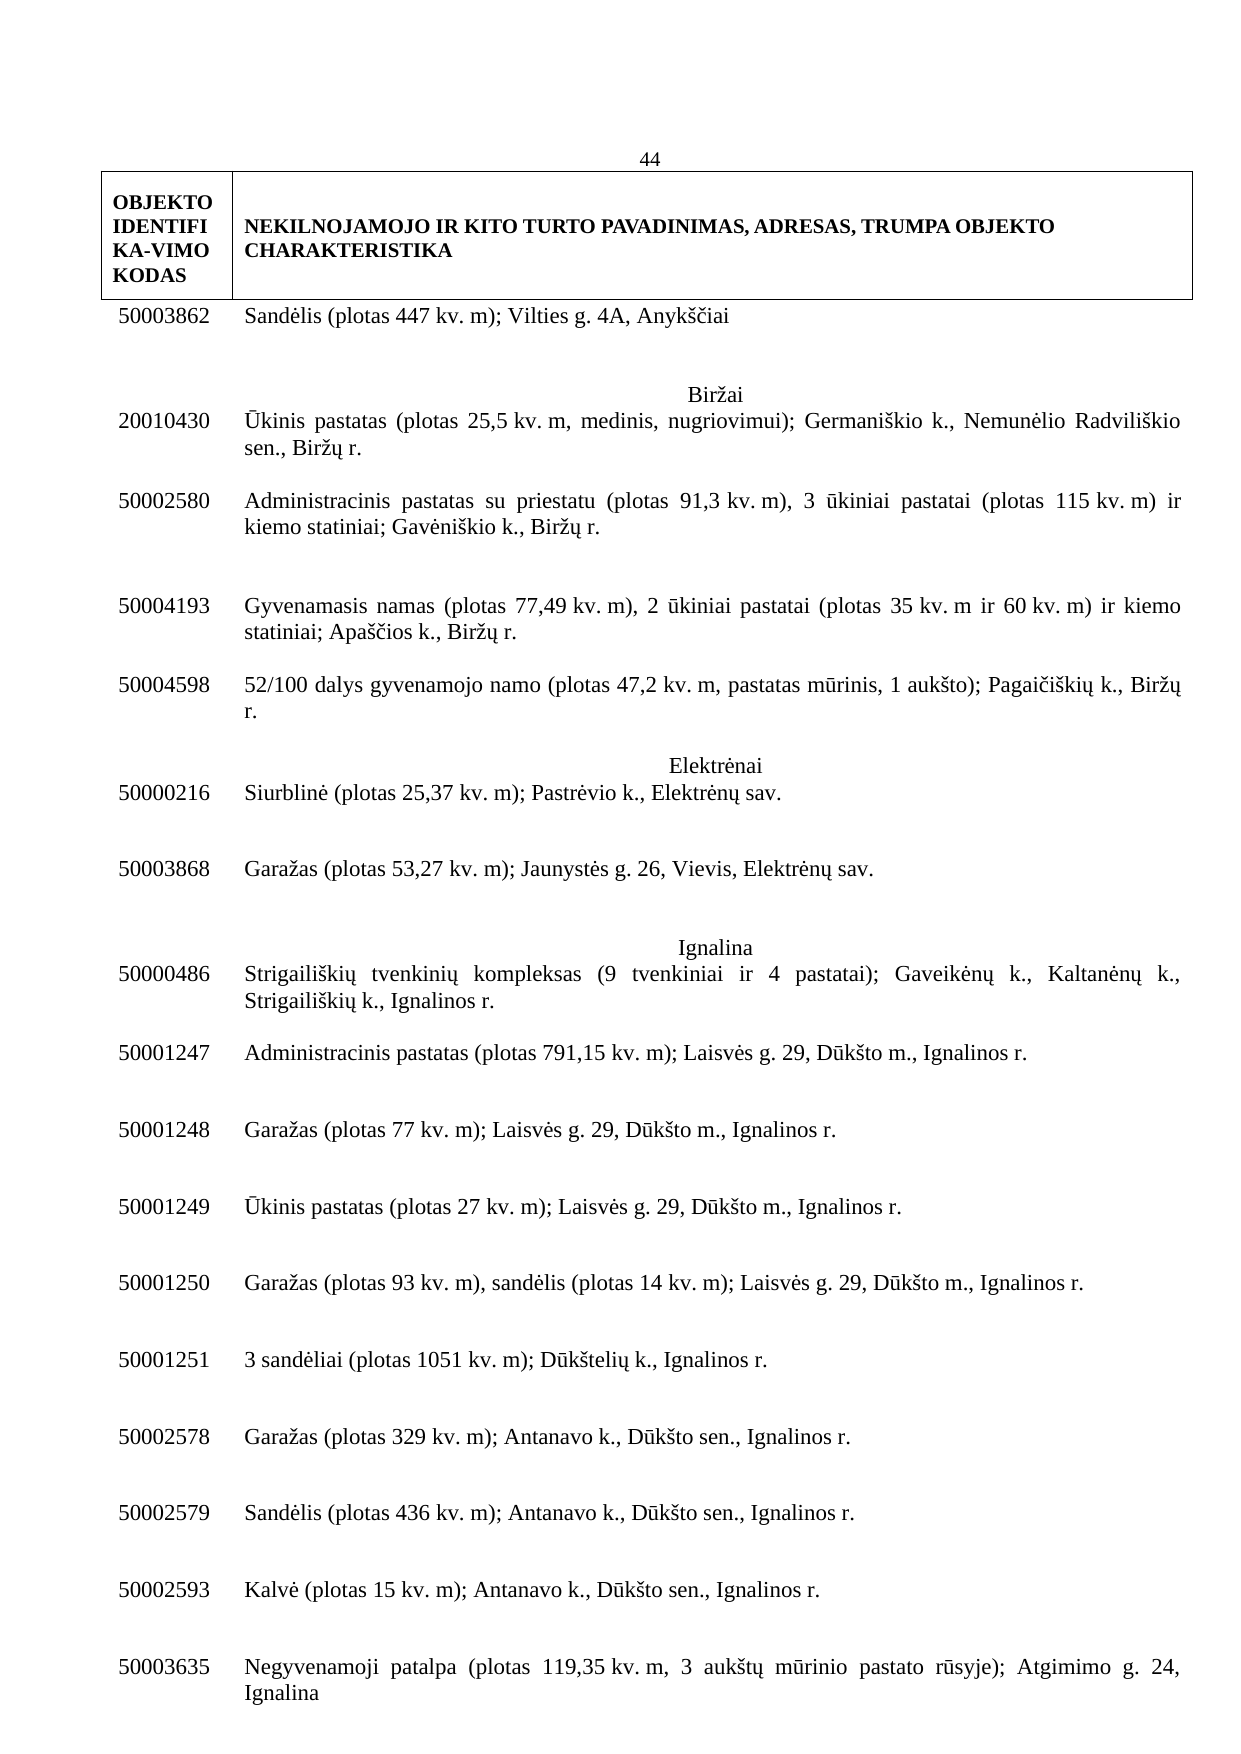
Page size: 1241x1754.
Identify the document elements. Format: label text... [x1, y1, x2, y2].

table_cell Administracinis pastatas (plotas 791,15 kv. m); Laisvės g. 29, Dūkšto m., Ignalinos r. [233, 1040, 1192, 1090]
table_cell Kalvė (plotas 15 kv. m); Antanavo k., Dūkšto sen., Ignalinos r. [233, 1576, 1192, 1626]
table_cell [101, 1473, 1198, 1499]
table_cell [1193, 1423, 1198, 1473]
table_cell 50001251 [101, 1346, 233, 1396]
table_cell [101, 1090, 1198, 1116]
table_cell Garažas (plotas 93 kv. m), sandėlis (plotas 14 kv. m); Laisvės g. 29, Dūkšto m., Ignalinos r. [233, 1270, 1192, 1320]
table_cell [1193, 487, 1198, 566]
table_cell [1193, 960, 1198, 1013]
table_cell 50004598 [101, 671, 233, 724]
table_cell Ignalina [233, 934, 1198, 960]
table_cell [101, 829, 1198, 855]
table_cell 50000216 [101, 779, 233, 829]
table_cell [1193, 1040, 1198, 1090]
table_cell Biržai [233, 381, 1198, 408]
table_cell 50002579 [101, 1500, 233, 1550]
table_cell Garažas (plotas 329 kv. m); Antanavo k., Dūkšto sen., Ignalinos r. [233, 1423, 1192, 1473]
table_cell [1193, 1193, 1198, 1243]
table_cell [1193, 1116, 1198, 1166]
table_cell [1193, 592, 1198, 645]
table_cell 50001250 [101, 1270, 233, 1320]
table_cell Sandėlis (plotas 447 kv. m); Vilties g. 4A, Anykščiai [233, 303, 1192, 353]
table_cell 50002593 [101, 1576, 233, 1626]
table_cell [1193, 303, 1198, 353]
table_cell [101, 381, 233, 408]
table_cell [1193, 671, 1198, 724]
table_cell Garažas (plotas 77 kv. m); Laisvės g. 29, Dūkšto m., Ignalinos r. [233, 1116, 1192, 1166]
table_cell 50003868 [101, 855, 233, 906]
table_cell 50003862 [101, 303, 233, 353]
table_cell 50000486 [101, 960, 233, 1013]
table_cell Ūkinis pastatas (plotas 25,5 kv. m, medinis, nugriovimui); Germaniškio k., Nemunėlio Radviliškio sen., Biržų r. [233, 408, 1192, 460]
table_cell [101, 1320, 1198, 1346]
table_cell [101, 353, 1198, 379]
table_cell [1193, 1346, 1198, 1396]
table_cell Elektrėnai [233, 752, 1198, 779]
table_cell Ūkinis pastatas (plotas 27 kv. m); Laisvės g. 29, Dūkšto m., Ignalinos r. [233, 1193, 1192, 1243]
table_cell [101, 645, 1198, 671]
table_cell [1193, 1653, 1198, 1706]
table_cell Sandėlis (plotas 436 kv. m); Antanavo k., Dūkšto sen., Ignalinos r. [233, 1500, 1192, 1550]
table_cell [101, 460, 1198, 487]
table_cell [101, 566, 1198, 592]
table_cell 52/100 dalys gyvenamojo namo (plotas 47,2 kv. m, pastatas mūrinis, 1 aukšto); Pagaičiškių k., Biržų r. [233, 671, 1192, 724]
table_cell [101, 752, 233, 779]
table_cell 50002578 [101, 1423, 233, 1473]
table_cell Garažas (plotas 53,27 kv. m); Jaunystės g. 26, Vievis, Elektrėnų sav. [233, 855, 1192, 906]
table_cell 50002580 [101, 487, 233, 566]
table_cell [1193, 779, 1198, 829]
table_cell [101, 906, 1198, 932]
table_cell [1193, 1500, 1198, 1550]
table_cell 20010430 [101, 408, 233, 460]
table_cell 50004193 [101, 592, 233, 645]
table_cell [1193, 1576, 1198, 1626]
table_cell [1193, 408, 1198, 460]
table_cell Gyvenamasis namas (plotas 77,49 kv. m), 2 ūkiniai pastatai (plotas 35 kv. m ir 60 kv. m) ir kiemo statiniai; Apaščios k., Biržų r. [233, 592, 1192, 645]
table_cell 50003635 [101, 1653, 233, 1706]
table_cell 50001248 [101, 1116, 233, 1166]
table_cell [1193, 855, 1198, 906]
table_cell [101, 1013, 1198, 1039]
table_cell Siurblinė (plotas 25,37 kv. m); Pastrėvio k., Elektrėnų sav. [233, 779, 1192, 829]
table_cell [101, 1166, 1198, 1193]
table_cell [101, 1396, 1198, 1423]
table_cell 50001249 [101, 1193, 233, 1243]
table_cell [1193, 1270, 1198, 1320]
table_cell Strigailiškių tvenkinių kompleksas (9 tvenkiniai ir 4 pastatai); Gaveikėnų k., Kaltanėnų k., Strigailiškių k., Ignalinos r. [233, 960, 1192, 1013]
table_cell [101, 1550, 1198, 1576]
table_cell [101, 934, 233, 960]
table_cell [101, 1626, 1198, 1653]
table_cell [101, 1243, 1198, 1269]
table_cell Administracinis pastatas su priestatu (plotas 91,3 kv. m), 3 ūkiniai pastatai (plotas 115 kv. m) ir kiemo statiniai; Gavėniškio k., Biržų r. [233, 487, 1192, 566]
table_cell Negyvenamoji patalpa (plotas 119,35 kv. m, 3 aukštų mūrinio pastato rūsyje); Atgimimo g. 24, Ignalina [233, 1653, 1192, 1706]
table_cell 50001247 [101, 1040, 233, 1090]
table_cell 3 sandėliai (plotas 1051 kv. m); Dūkštelių k., Ignalinos r. [233, 1346, 1192, 1396]
table_cell [101, 724, 1198, 750]
